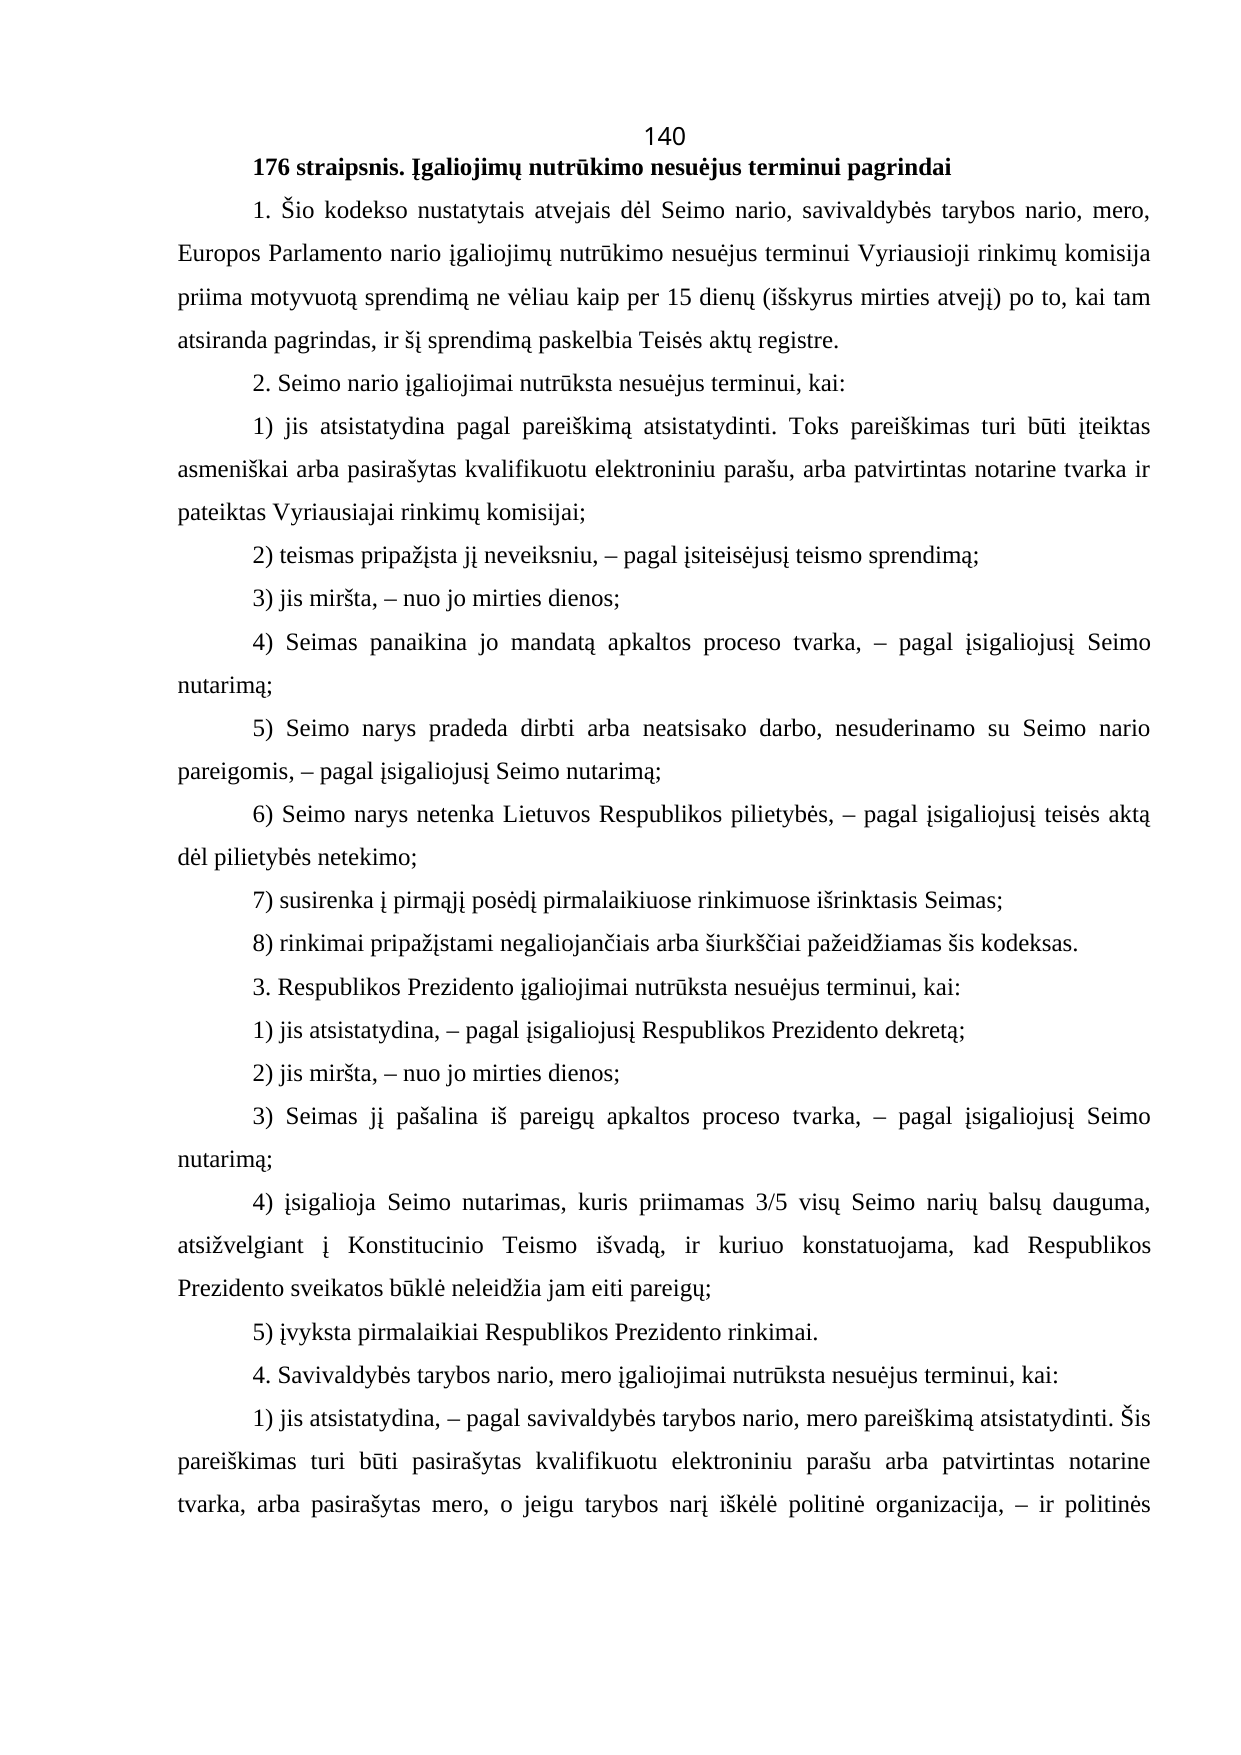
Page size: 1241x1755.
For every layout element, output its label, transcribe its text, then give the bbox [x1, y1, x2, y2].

text 1) jis atsistatydina pagal pareiškimą atsistatydinti. Toks pareiškimas turi būti įteiktas asmeniškai arba pasirašytas kvalifikuotu elektroniniu parašu, arba patvirtintas notarine tvarka ir pateiktas Vyriausiajai rinkimų komisijai; [177, 411, 1152, 526]
text 1) jis atsistatydina, – pagal įsigaliojusį Respublikos Prezidento dekretą; [177, 1015, 1152, 1043]
text 1) jis atsistatydina, – pagal savivaldybės tarybos nario, mero pareiškimą atsistatydinti. Šis pareiškimas turi būti pasirašytas kvalifikuotu elektroniniu parašu arba patvirtintas notarine tvarka, arba pasirašytas mero, o jeigu tarybos narį iškėlė politinė organizacija, – ir politinės [177, 1403, 1152, 1518]
text 7) susirenka į pirmąjį posėdį pirmalaikiuose rinkimuose išrinktasis Seimas; [177, 885, 1152, 914]
text 6) Seimo narys netenka Lietuvos Respublikos pilietybės, – pagal įsigaliojusį teisės aktą dėl pilietybės netekimo; [177, 799, 1152, 871]
text 4) įsigalioja Seimo nutarimas, kuris priimamas 3/5 visų Seimo narių balsų dauguma, atsižvelgiant į Konstitucinio Teismo išvadą, ir kuriuo konstatuojama, kad Respublikos Prezidento sveikatos būklė neleidžia jam eiti pareigų; [177, 1187, 1152, 1302]
text 8) rinkimai pripažįstami negaliojančiais arba šiurkščiai pažeidžiamas šis kodeksas. [177, 928, 1152, 957]
text 4) Seimas panaikina jo mandatą apkaltos proceso tvarka, – pagal įsigaliojusį Seimo nutarimą; [177, 627, 1152, 698]
text 3. Respublikos Prezidento įgaliojimai nutrūksta nesuėjus terminui, kai: [177, 972, 1152, 1000]
text 2) jis miršta, – nuo jo mirties dienos; [177, 1058, 1152, 1087]
text 4. Savivaldybės tarybos nario, mero įgaliojimai nutrūksta nesuėjus terminui, kai: [177, 1360, 1152, 1388]
text 1. Šio kodekso nustatytais atvejais dėl Seimo nario, savivaldybės tarybos nario, mero, Europos Parlamento nario įgaliojimų nutrūkimo nesuėjus terminui Vyriausioji rinkimų komisija priima motyvuotą sprendimą ne vėliau kaip per 15 dienų (išskyrus mirties atvejį) po to, kai tam atsiranda pagrindas, ir šį sprendimą paskelbia Teisės aktų registre. [177, 195, 1152, 353]
text 5) įvyksta pirmalaikiai Respublikos Prezidento rinkimai. [177, 1317, 1152, 1345]
text 2) teismas pripažįsta jį neveiksniu, – pagal įsiteisėjusį teismo sprendimą; [177, 540, 1152, 569]
text 176 straipsnis. Įgaliojimų nutrūkimo nesuėjus terminui pagrindai [177, 152, 1152, 181]
text 3) jis miršta, – nuo jo mirties dienos; [177, 583, 1152, 612]
text 5) Seimo narys pradeda dirbti arba neatsisako darbo, nesuderinamo su Seimo nario pareigomis, – pagal įsigaliojusį Seimo nutarimą; [177, 713, 1152, 785]
text 2. Seimo nario įgaliojimai nutrūksta nesuėjus terminui, kai: [177, 368, 1152, 397]
text 3) Seimas jį pašalina iš pareigų apkaltos proceso tvarka, – pagal įsigaliojusį Seimo nutarimą; [177, 1101, 1152, 1173]
